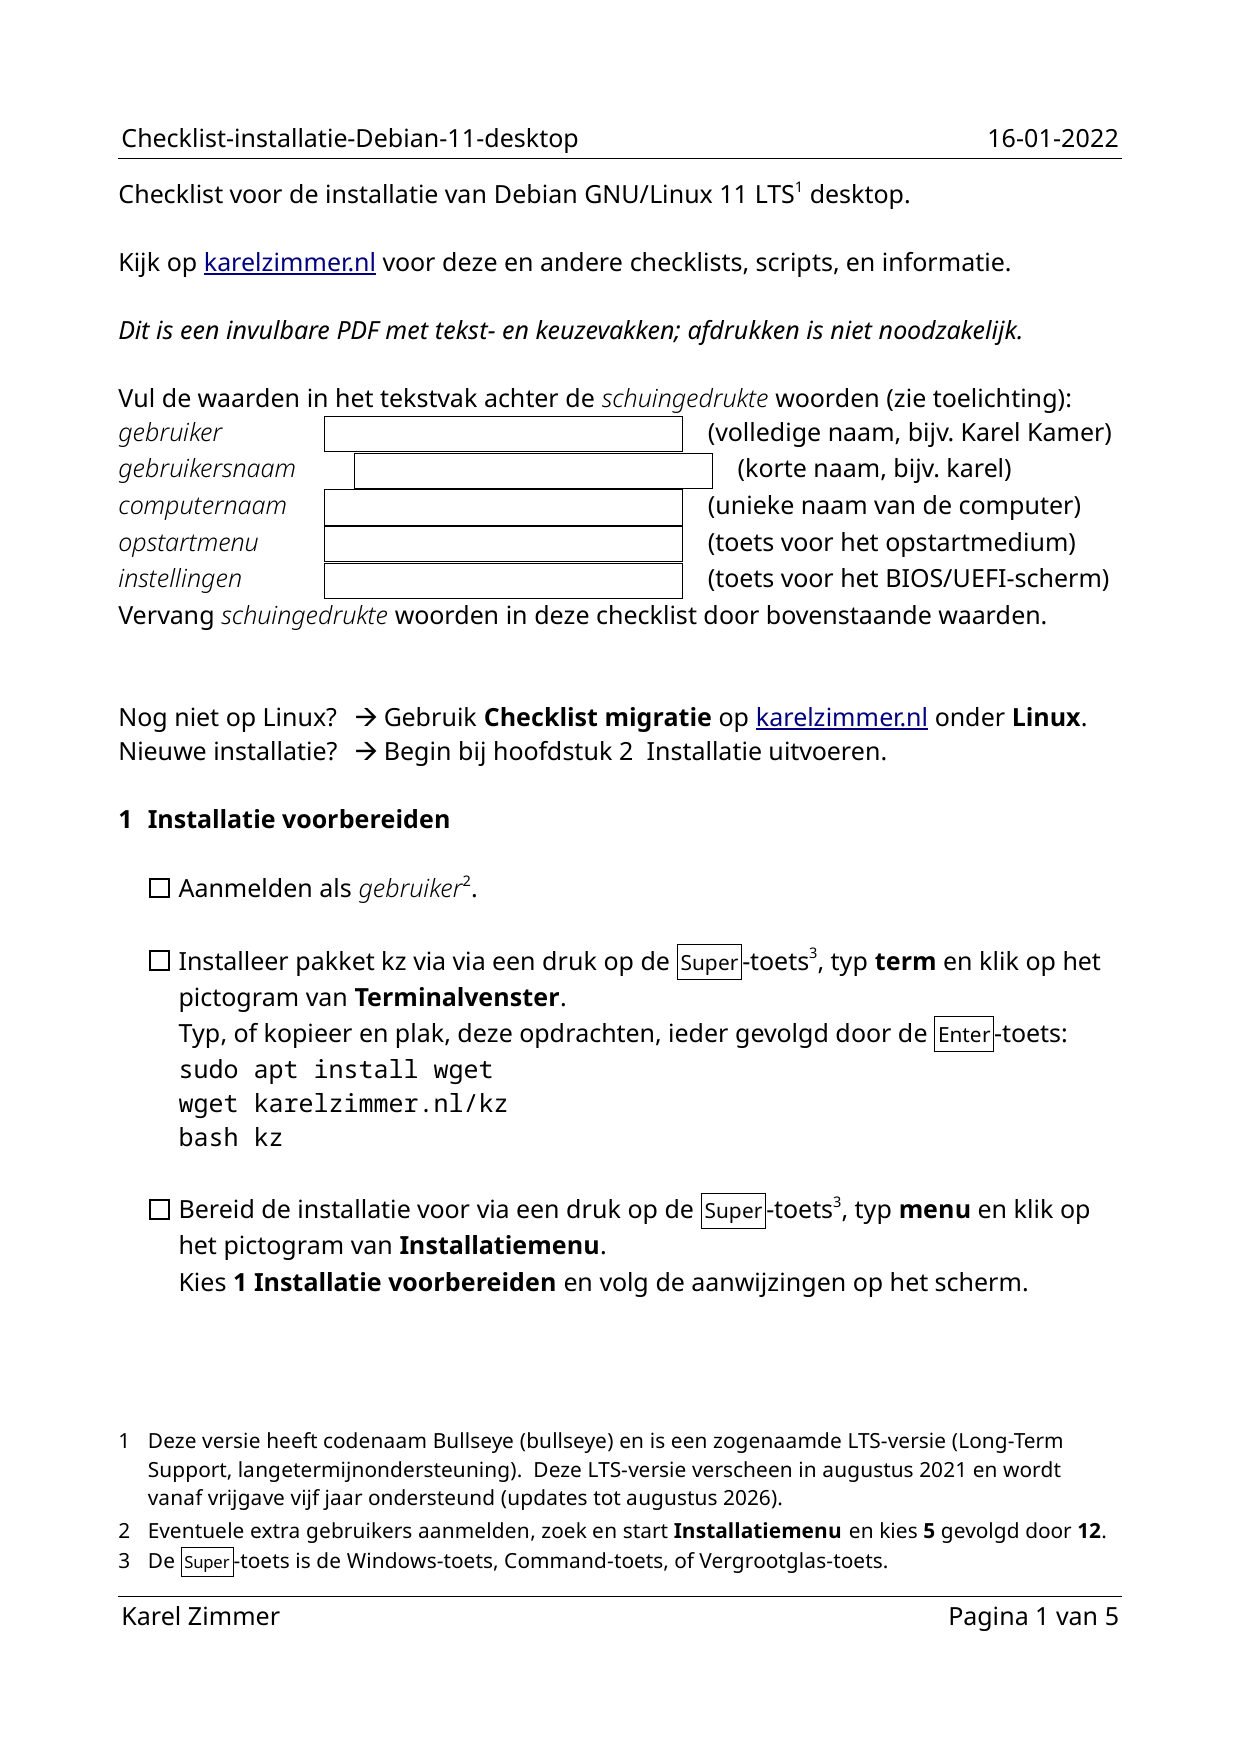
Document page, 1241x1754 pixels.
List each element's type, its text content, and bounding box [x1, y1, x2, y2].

table_cell [141, 1191, 177, 1263]
text gebruiker (volledige naam, bijv. Karel Kamer) [118, 415, 1122, 451]
table_cell Bereid de installatie voor via een druk op de Super-toets3, typ menu en klik op het pictogram van Installatiemenu. [177, 1191, 1120, 1263]
table_cell [141, 906, 177, 942]
text computernaam [118, 488, 354, 525]
table_cell [141, 1015, 177, 1155]
text Kijk op karelzimmer.nl voor deze en andere checklists, scripts, en informatie. [118, 245, 1122, 279]
table_header Aanmelden als gebruiker. [177, 870, 1120, 906]
table_cell [177, 906, 1120, 942]
table_header [141, 870, 177, 906]
text Checklist voor de installatie van Debian GNU/Linux 11 LTS desktop. [118, 177, 1122, 211]
list Installatie voorbereiden [118, 802, 1122, 836]
text Deze versie heeft codenaam Bullseye (bullseye) en is een zogenaamde LTS-versie (Long-Term Support, langetermijnondersteuning). Deze LTS-versie verscheen in augustus 2021 en wordt vanaf vrijgave vijf jaar ondersteund (updates tot augustus 2026). [118, 1426, 1122, 1512]
text (unieke naam van de computer) [683, 488, 1122, 525]
text (toets voor het opstartmedium) [683, 525, 1122, 561]
table_cell [141, 942, 177, 1014]
table_cell Installeer pakket kz via via een druk op de Super-toets, typ term en klik op het pictogram van Terminalvenster. [177, 942, 1120, 1014]
text Vul de waarden in het tekstvak achter de schuingedrukte woorden (zie toelichting): [118, 381, 1122, 415]
text opstartmenu [118, 525, 324, 561]
table_cell [177, 1155, 1120, 1191]
table_cell [141, 1263, 177, 1299]
text instellingen (toets voor het BIOS/UEFI-scherm) [118, 561, 1122, 598]
text Nog niet op Linux?  Gebruik Checklist migratie op karelzimmer.nl onder Linux. [118, 700, 1122, 734]
text Vervang schuingedrukte woorden in deze checklist door bovenstaande waarden. [118, 598, 1122, 632]
table_cell Kies 1 Installatie voorbereiden en volg de aanwijzingen op het scherm. [177, 1263, 1120, 1299]
table_cell [141, 1155, 177, 1191]
table_cell Typ, of kopieer en plak, deze opdrachten, ieder gevolgd door de Enter-toets: sudo apt install wget wget karelzimmer.nl/kz bash kz [177, 1015, 1120, 1155]
text Dit is een invulbare PDF met tekst- en keuzevakken; afdrukken is niet noodzakelijk. [118, 313, 1122, 347]
text gebruikersnaam (korte naam, bijv. karel) [118, 451, 1122, 488]
text Nieuwe installatie?  Begin bij hoofdstuk 2 Installatie uitvoeren. [118, 734, 1122, 768]
